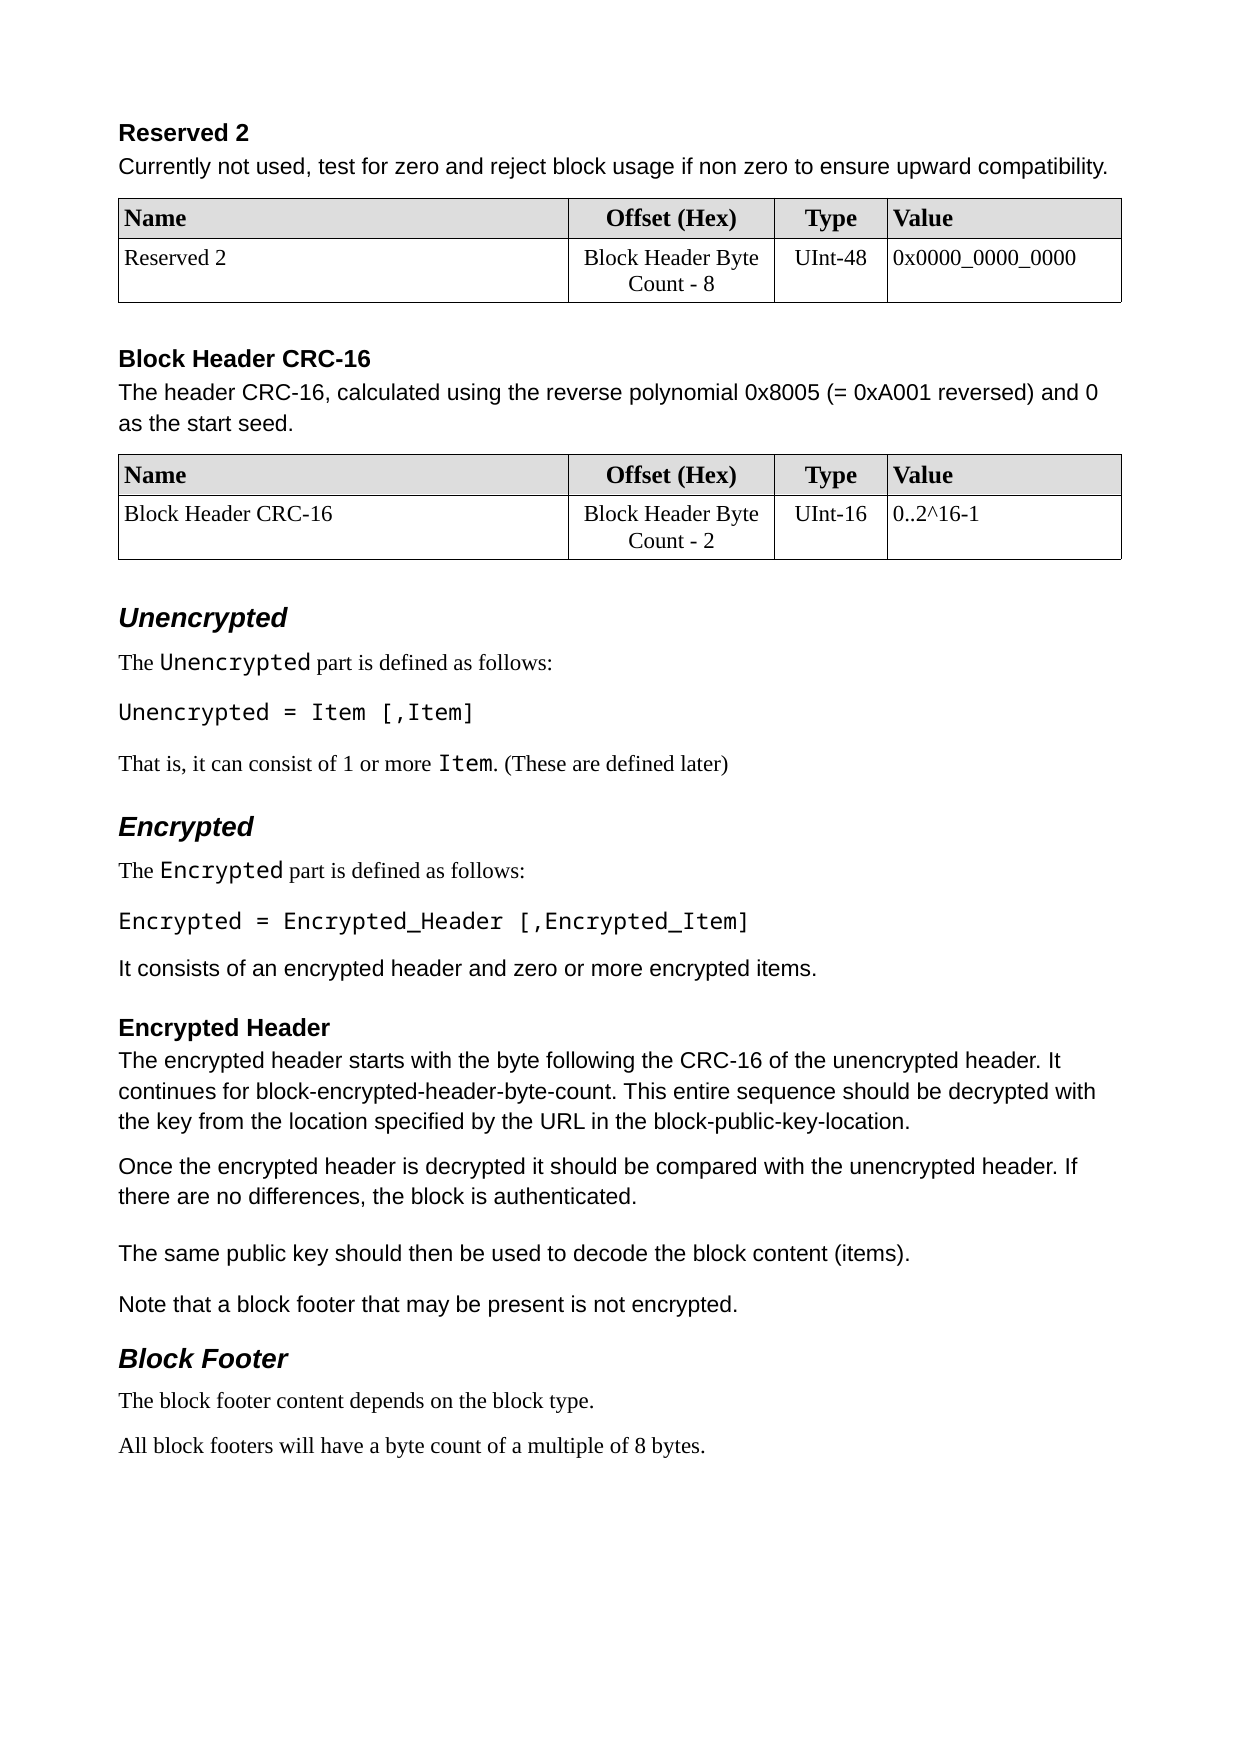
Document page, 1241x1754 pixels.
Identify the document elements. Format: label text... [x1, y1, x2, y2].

table_cell Block Header CRC-16 [119, 496, 568, 559]
subtitle The same public key should then be used to decode the block content (items). [118, 1240, 1122, 1266]
subtitle Block Footer [118, 1343, 1122, 1375]
table_header Type [775, 199, 887, 238]
text It consists of an encrypted header and zero or more encrypted items. [118, 955, 1122, 982]
text Encrypted = Encrypted_Header [,Encrypted_Item] [118, 905, 1122, 936]
text That is, it can consist of 1 or more Item. (These are defined later) [118, 747, 1122, 778]
text The encrypted header starts with the byte following the CRC-16 of the unencrypted header. It continues for block-encrypted-header-byte-count. This entire sequence should be decrypted with the key from the location specified by the URL in the block-public-key-location. [118, 1047, 1122, 1134]
text The Encrypted part is defined as follows: [118, 854, 1122, 886]
subtitle Note that a block footer that may be present is not encrypted. [118, 1291, 1122, 1318]
table_header Name [119, 199, 568, 238]
text The header CRC-16, calculated using the reverse polynomial 0x8005 (= 0xA001 reversed) and 0 as the start seed. [118, 379, 1122, 436]
text Currently not used, test for zero and reject block usage if non zero to ensure upward compatibility. [118, 153, 1122, 179]
text The block footer content depends on the block type. [118, 1387, 1122, 1413]
subtitle Encrypted [118, 810, 1122, 842]
text Unencrypted = Item [,Item] [118, 696, 1122, 728]
subtitle Reserved 2 [118, 118, 1122, 146]
subtitle Block Header CRC-16 [118, 345, 1122, 373]
table_header Value [888, 199, 1121, 238]
subtitle Encrypted Header [118, 1013, 1122, 1041]
table_header Offset (Hex) [569, 199, 774, 238]
table_header Type [775, 455, 887, 494]
subtitle Unencrypted [118, 601, 1122, 633]
table_cell UInt-16 [775, 496, 887, 559]
table_cell 0..2^16-1 [888, 496, 1121, 559]
table_cell Block Header Byte Count - 8 [569, 239, 774, 302]
table_cell Block Header Byte Count - 2 [569, 496, 774, 559]
table_header Value [888, 455, 1121, 494]
table_header Name [119, 455, 568, 494]
text The Unencrypted part is defined as follows: [118, 646, 1122, 677]
table_cell Reserved 2 [119, 239, 568, 302]
table_cell 0x0000_0000_0000 [888, 239, 1121, 302]
table_header Offset (Hex) [569, 455, 774, 494]
text All block footers will have a byte count of a multiple of 8 bytes. [118, 1432, 1122, 1458]
text Once the encrypted header is decrypted it should be compared with the unencrypted header. If there are no differences, the block is authenticated. [118, 1153, 1122, 1209]
table_cell UInt-48 [775, 239, 887, 302]
